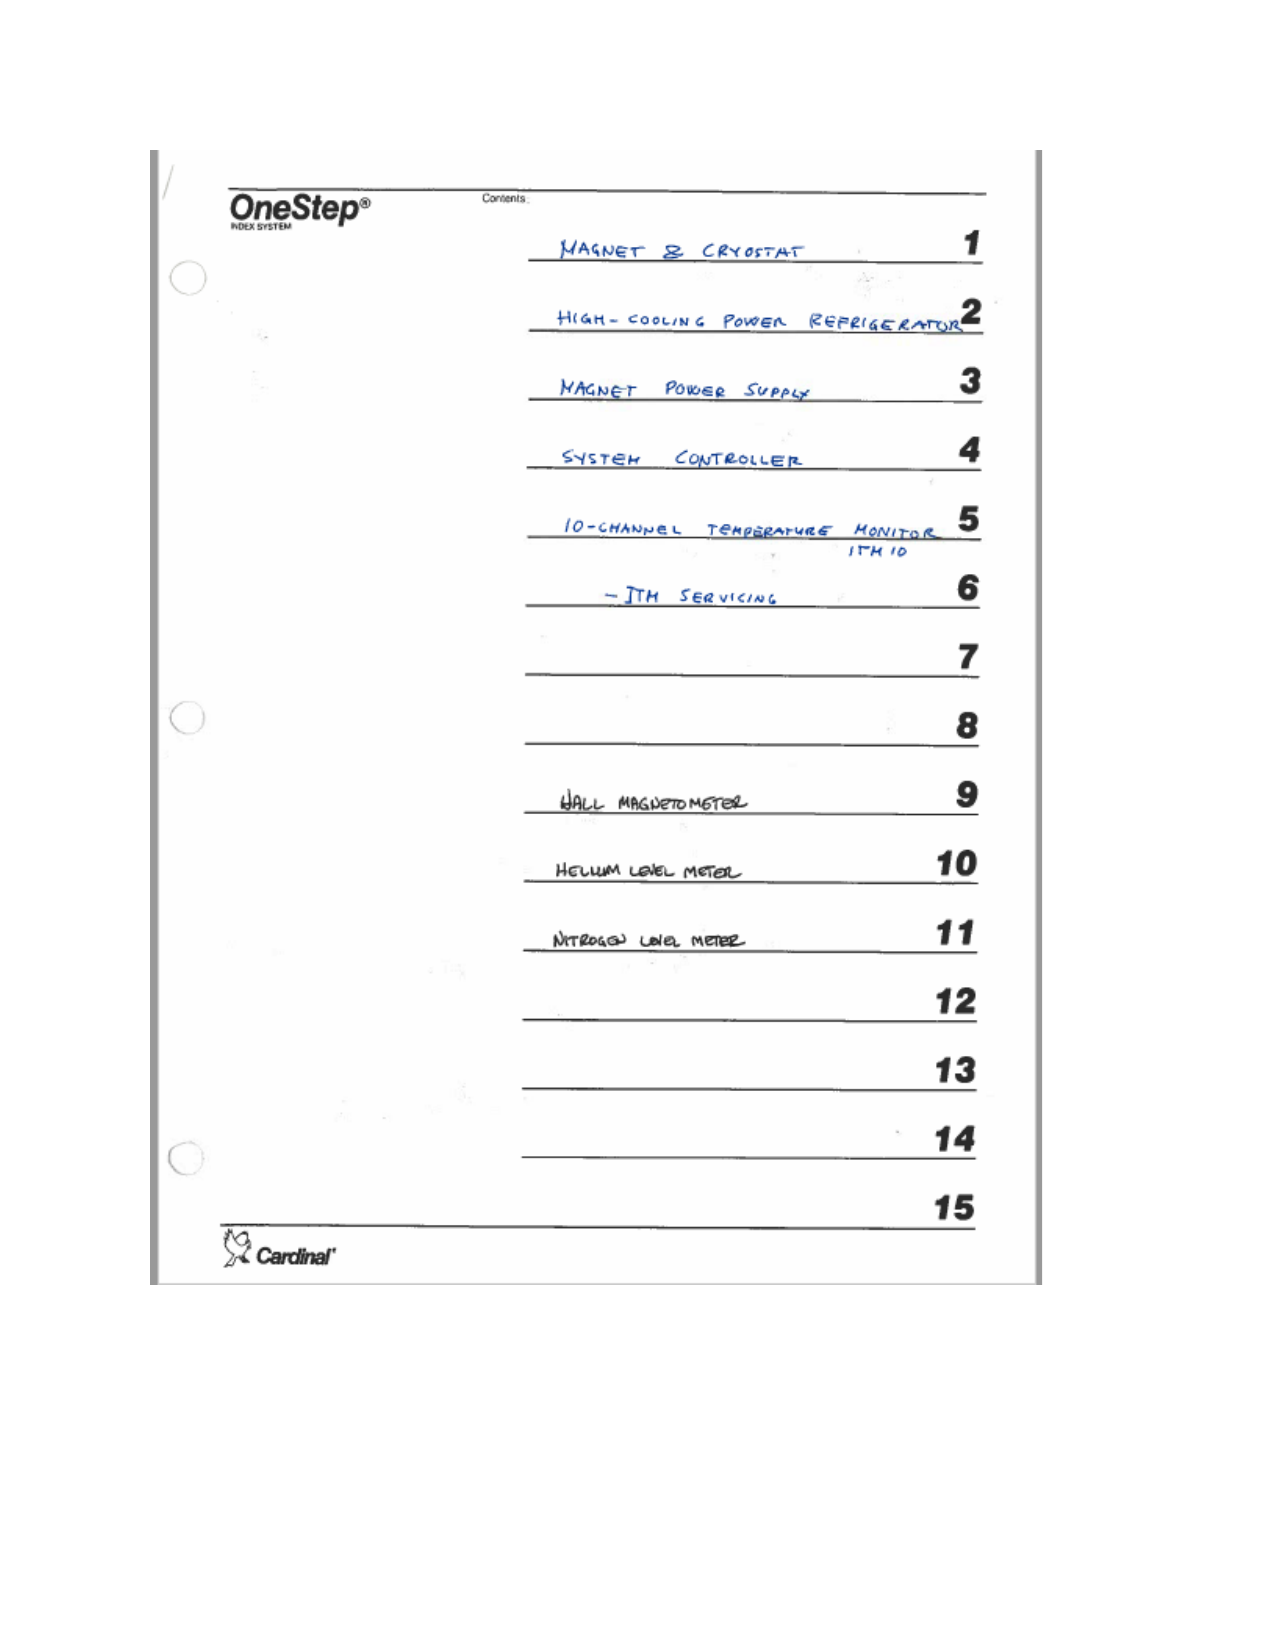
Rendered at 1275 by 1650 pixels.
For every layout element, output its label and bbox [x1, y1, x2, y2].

picture [150, 150, 1043, 1285]
